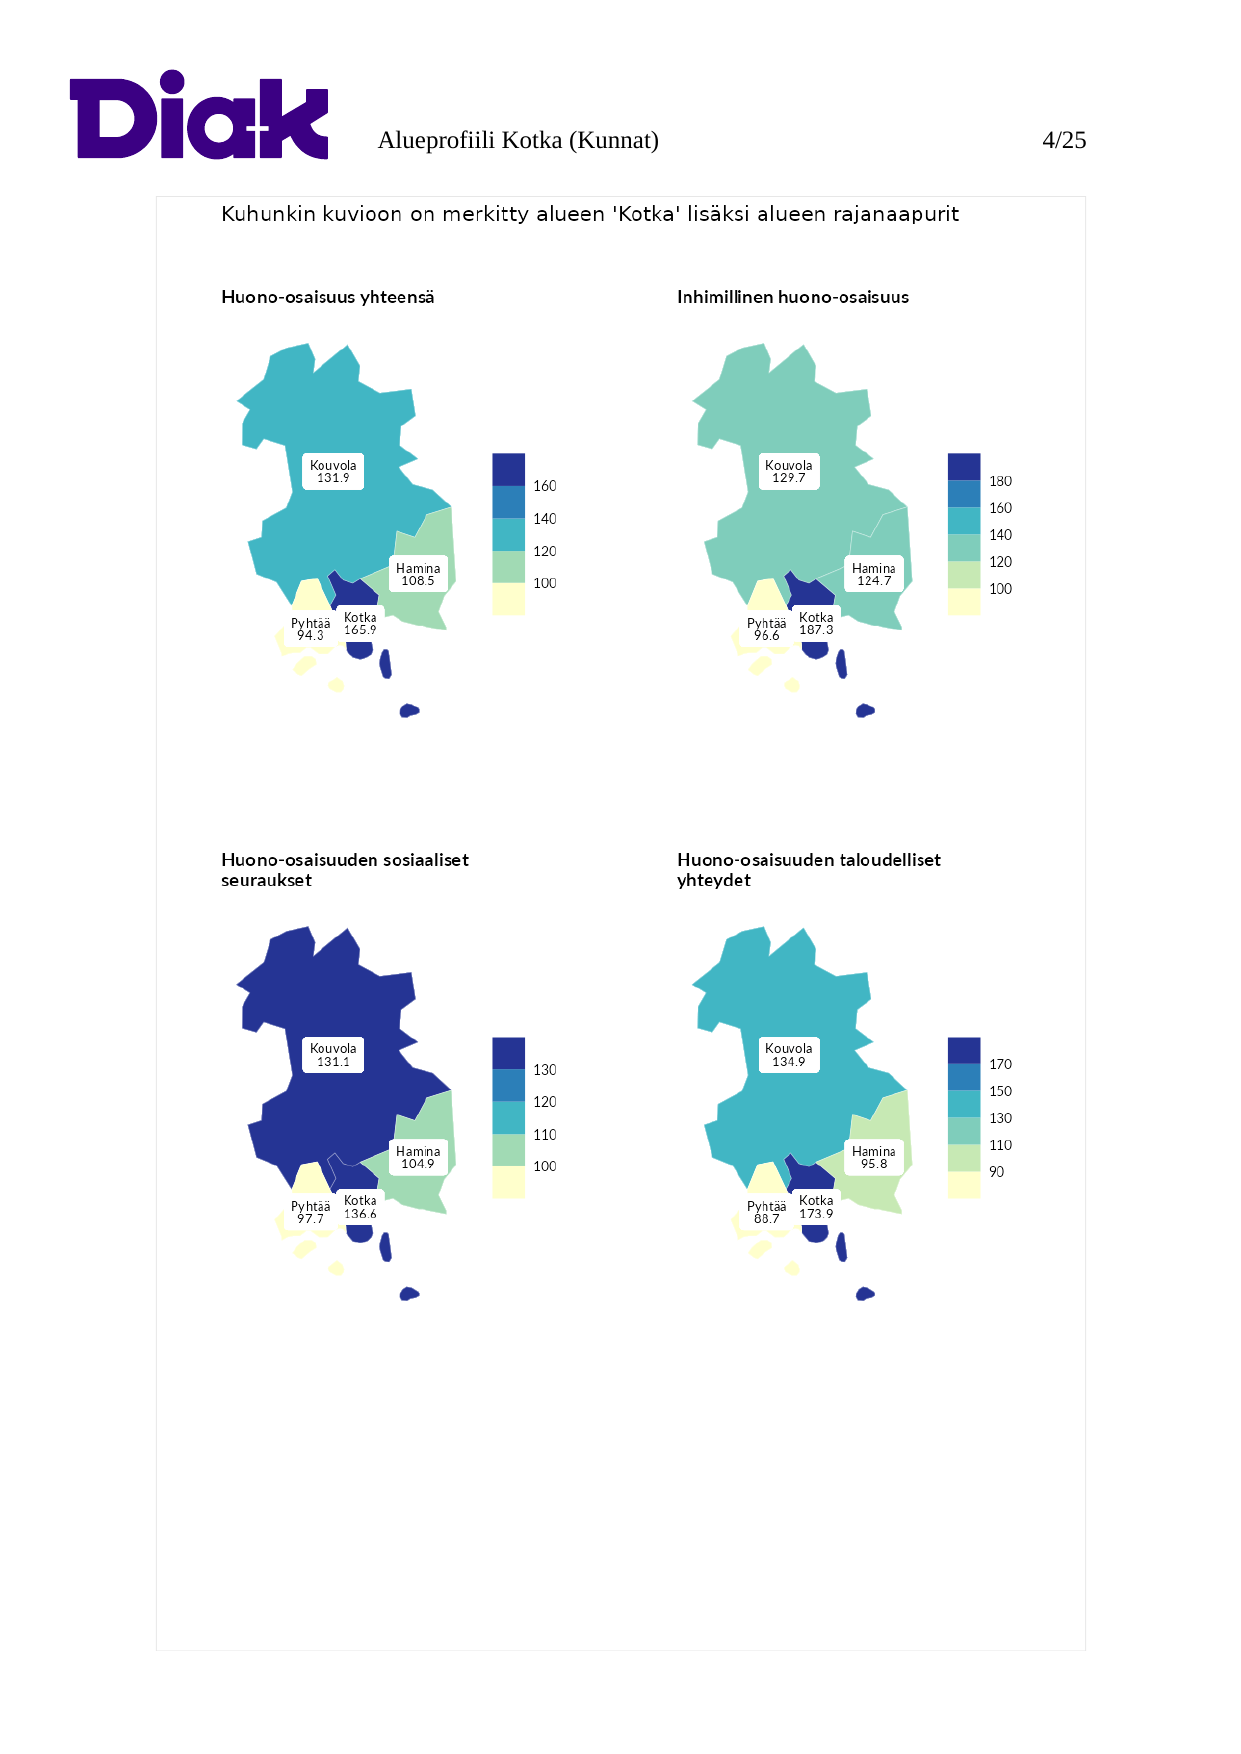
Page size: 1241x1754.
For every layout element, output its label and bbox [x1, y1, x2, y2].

picture [61, 196, 1179, 1651]
